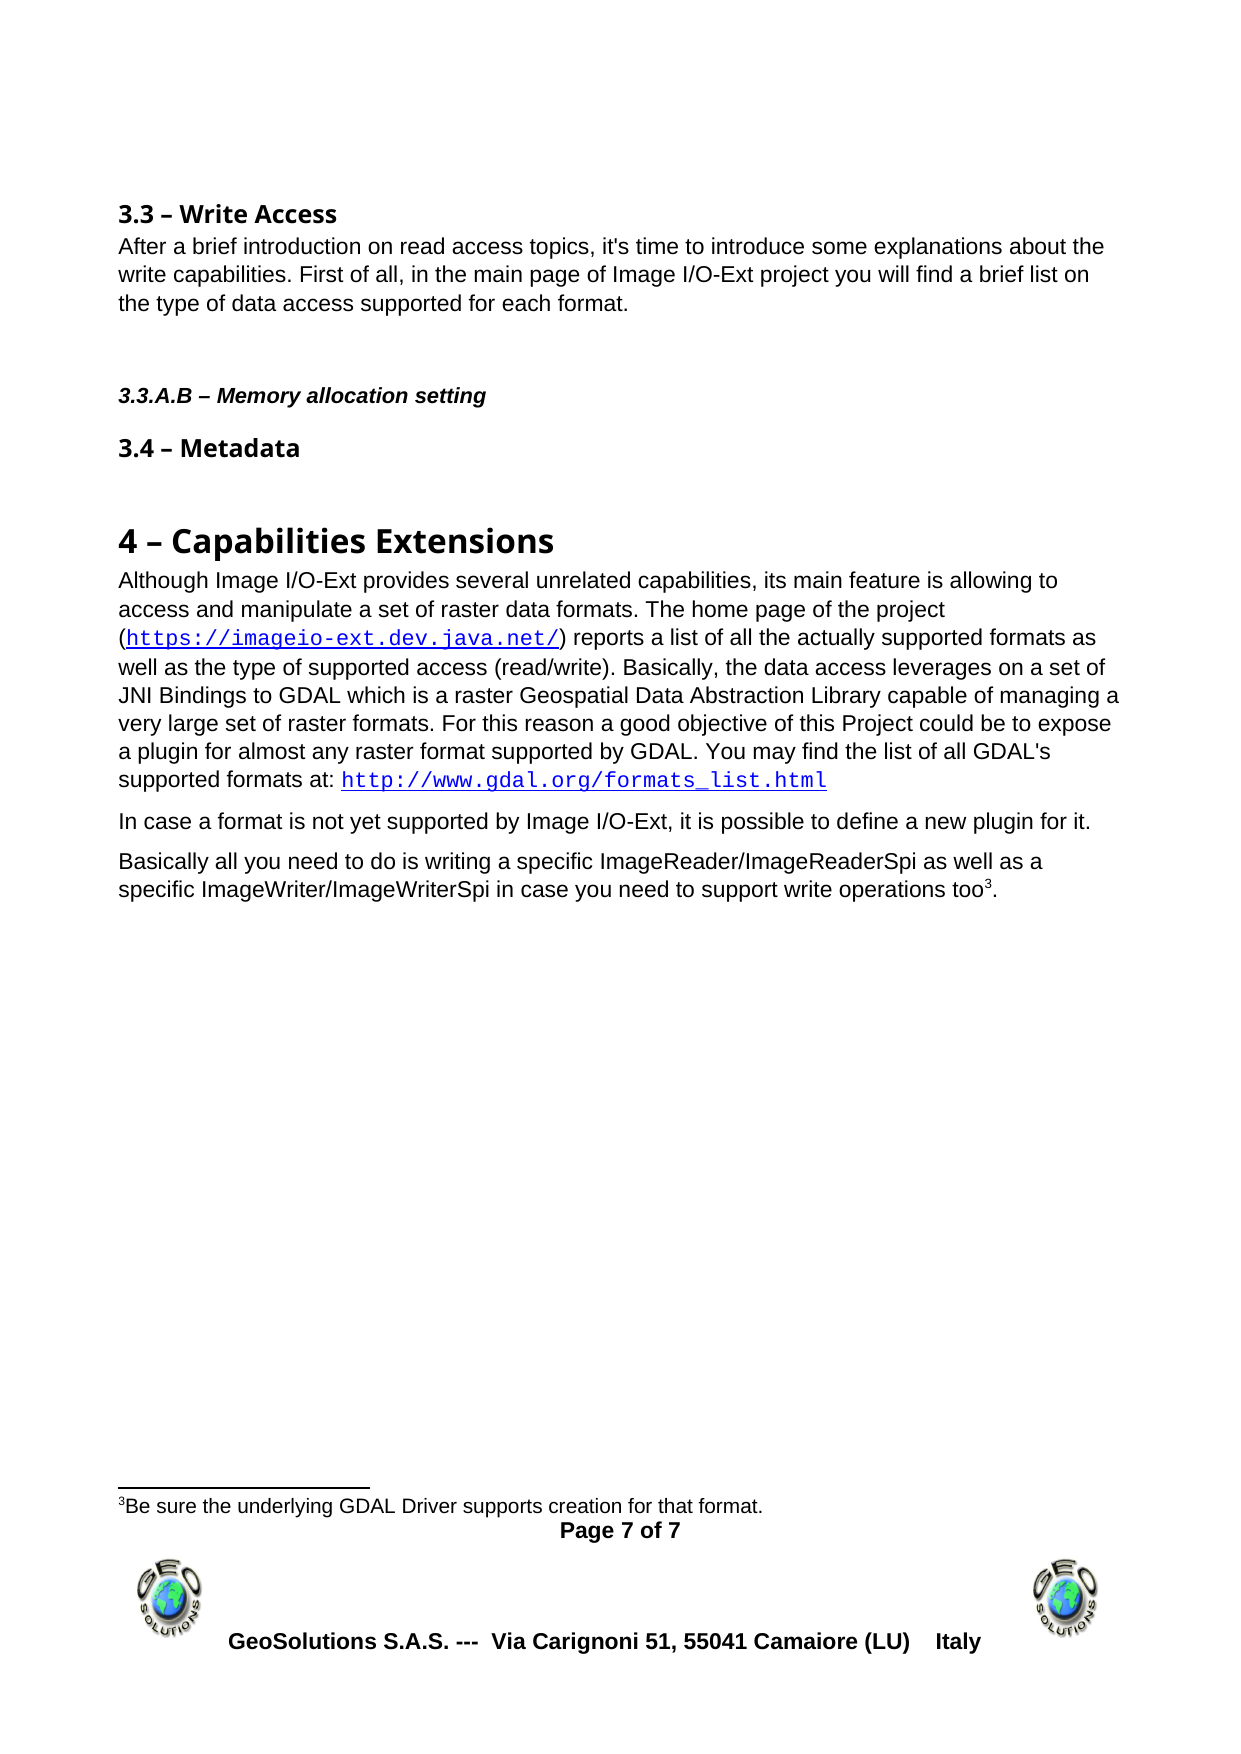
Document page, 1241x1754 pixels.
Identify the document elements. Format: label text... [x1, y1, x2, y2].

subtitle 3.3.A.B – Memory allocation setting [118, 383, 1122, 408]
subtitle 4 – Capabilities Extensions [118, 518, 1122, 564]
subtitle 3.3 – Write Access [118, 197, 1122, 231]
subtitle 3.4 – Metadata [118, 431, 1122, 465]
picture [1030, 1552, 1101, 1641]
text Be sure the underlying GDAL Driver supports creation for that format. [118, 1494, 1122, 1518]
text In case a format is not yet supported by Image I/O-Ext, it is possible to define a new plugin for it. [118, 808, 1122, 834]
text Although Image I/O-Ext provides several unrelated capabilities, its main feature is allowing to access and manipulate a set of raster data formats. The home page of the project (https://imageio-ext.dev.java.net/) reports a list of all the actually supported formats as well as the type of supported access (read/write). Basically, the data access leverages on a set of JNI Bindings to GDAL which is a raster Geospatial Data Abstraction Library capable of managing a very large set of raster formats. For this reason a good objective of this Project could be to expose a plugin for almost any raster format supported by GDAL. You may find the list of all GDAL's supported formats at: http://www.gdal.org/formats_list.html [118, 568, 1122, 794]
picture [134, 1552, 205, 1641]
text After a brief introduction on read access topics, it's time to introduce some explanations about the write capabilities. First of all, in the main page of Image I/O-Ext project you will find a brief list on the type of data access supported for each format. [118, 234, 1122, 316]
text Basically all you need to do is writing a specific ImageReader/ImageReaderSpi as well as a specific ImageWriter/ImageWriterSpi in case you need to support write operations too. [118, 848, 1122, 902]
